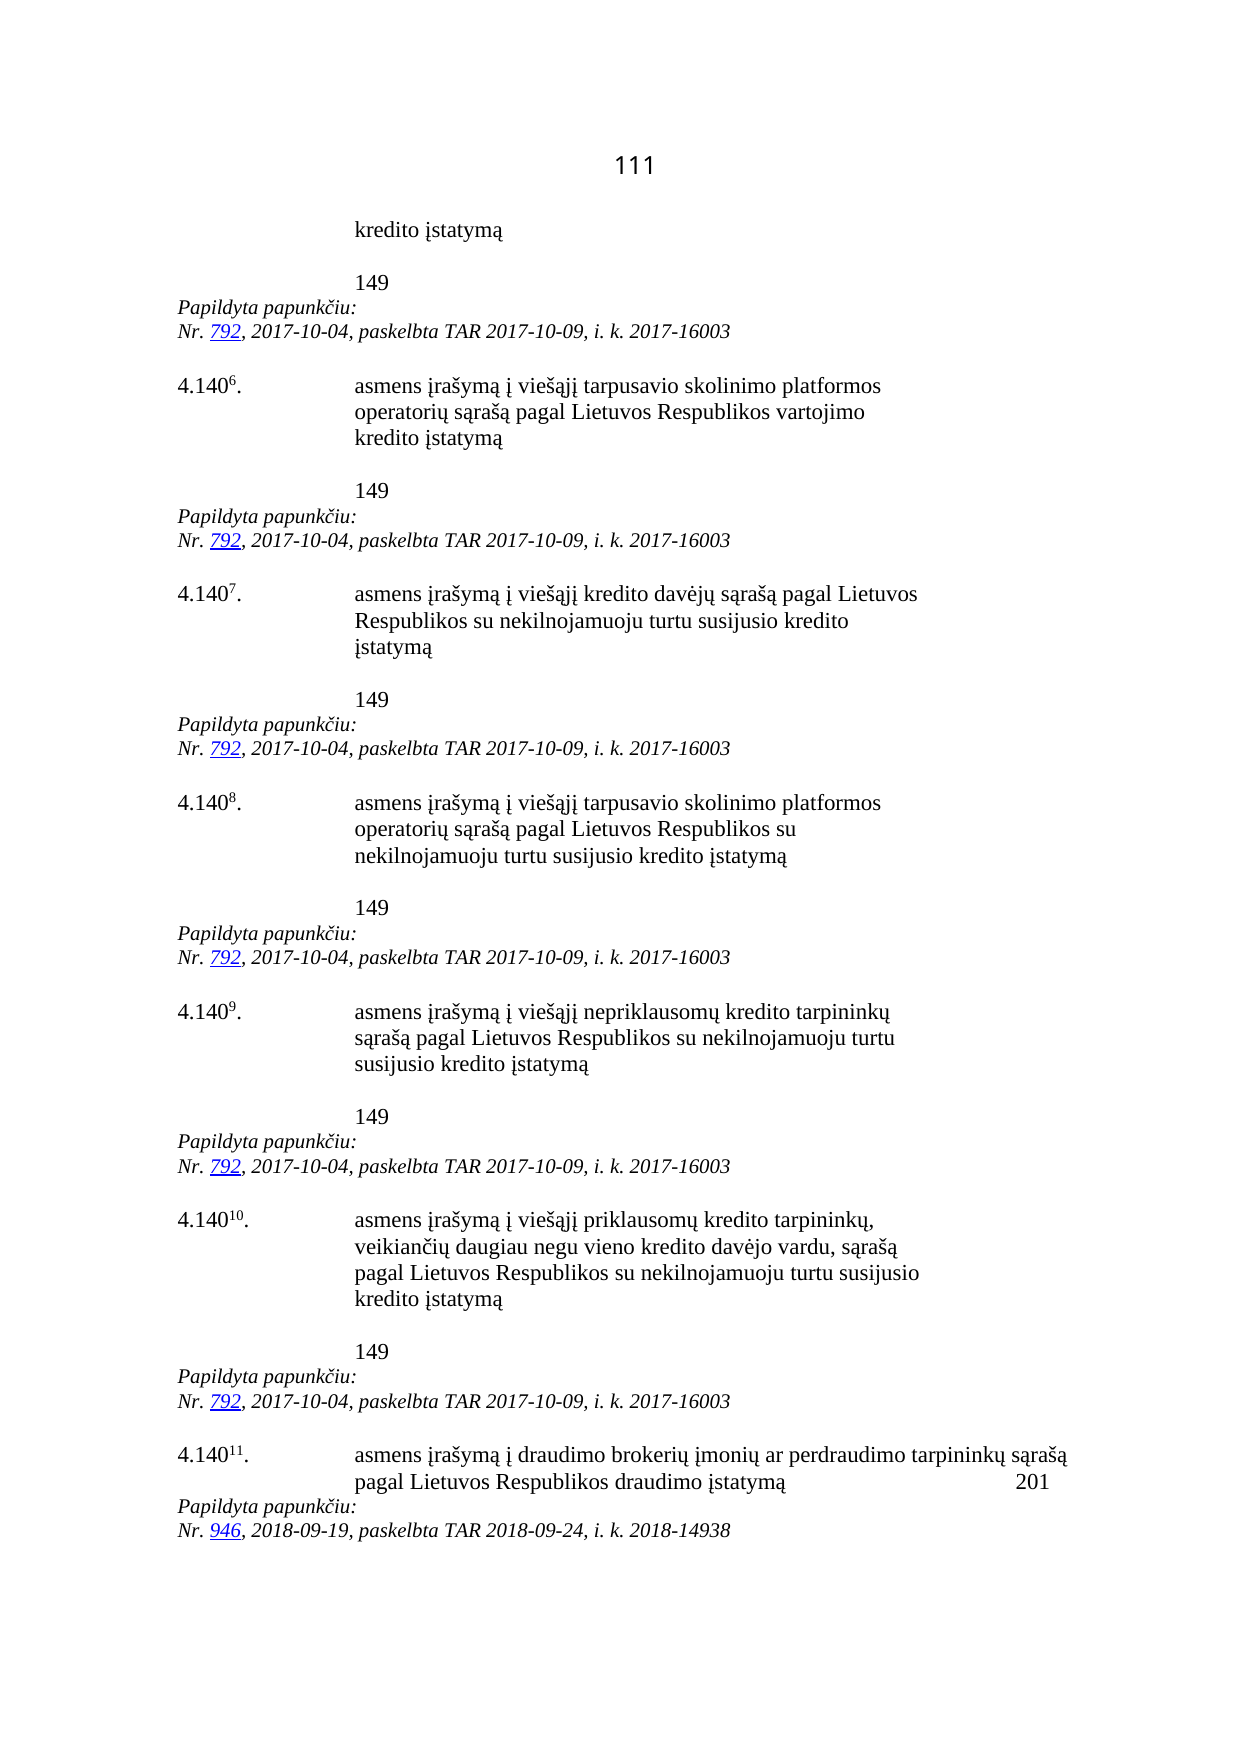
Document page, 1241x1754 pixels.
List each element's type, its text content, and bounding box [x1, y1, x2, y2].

text sąrašą pagal Lietuvos Respublikos su nekilnojamuoju turtu [354, 1024, 945, 1050]
text Papildyta papunkčiu: [177, 1364, 1093, 1388]
text Respublikos su nekilnojamuoju turtu susijusio kredito [354, 607, 945, 633]
text 4.14011. asmens įrašymą į draudimo brokerių įmonių ar perdraudimo tarpininkų sąrašą pagal Lietuvos Respublikos draudimo įstatymą 201 [177, 1441, 1093, 1494]
text Nr. 946, 2018-09-19, paskelbta TAR 2018-09-24, i. k. 2018-14938 [177, 1518, 1093, 1542]
text įstatymą 149 [354, 633, 945, 712]
text Papildyta papunkčiu: [177, 712, 1093, 736]
text kredito įstatymą 149 [354, 424, 945, 503]
text operatorių sąrašą pagal Lietuvos Respublikos vartojimo [354, 398, 945, 424]
text 4.1406. asmens įrašymą į viešąjį tarpusavio skolinimo platformos [177, 372, 945, 398]
text 4.1408. asmens įrašymą į viešąjį tarpusavio skolinimo platformos [177, 789, 945, 815]
text nekilnojamuoju turtu susijusio kredito įstatymą 149 [354, 842, 945, 921]
text Nr. 792, 2017-10-04, paskelbta TAR 2017-10-09, i. k. 2017-16003 [177, 1388, 1093, 1413]
text Papildyta papunkčiu: [177, 295, 1093, 319]
text 4.1409. asmens įrašymą į viešąjį nepriklausomų kredito tarpininkų [177, 998, 945, 1024]
text Nr. 792, 2017-10-04, paskelbta TAR 2017-10-09, i. k. 2017-16003 [177, 736, 1093, 760]
text 4.1407. asmens įrašymą į viešąjį kredito davėjų sąrašą pagal Lietuvos [177, 580, 945, 607]
text Nr. 792, 2017-10-04, paskelbta TAR 2017-10-09, i. k. 2017-16003 [177, 528, 1093, 552]
text Nr. 792, 2017-10-04, paskelbta TAR 2017-10-09, i. k. 2017-16003 [177, 1153, 1093, 1178]
text Papildyta papunkčiu: [177, 1129, 1093, 1153]
text 4.14010. asmens įrašymą į viešąjį priklausomų kredito tarpininkų, [177, 1206, 945, 1233]
text veikiančių daugiau negu vieno kredito davėjo vardu, sąrašą [354, 1233, 945, 1259]
text pagal Lietuvos Respublikos su nekilnojamuoju turtu susijusio [354, 1259, 945, 1285]
text Nr. 792, 2017-10-04, paskelbta TAR 2017-10-09, i. k. 2017-16003 [177, 319, 1093, 343]
text Papildyta papunkčiu: [177, 503, 1093, 528]
text kredito įstatymą 149 [354, 1285, 945, 1364]
text Papildyta papunkčiu: [177, 921, 1093, 945]
text susijusio kredito įstatymą 149 [354, 1050, 945, 1129]
text kredito įstatymą 149 [354, 216, 945, 295]
text operatorių sąrašą pagal Lietuvos Respublikos su [354, 815, 945, 842]
text Nr. 792, 2017-10-04, paskelbta TAR 2017-10-09, i. k. 2017-16003 [177, 945, 1093, 969]
text Papildyta papunkčiu: [177, 1494, 1093, 1518]
